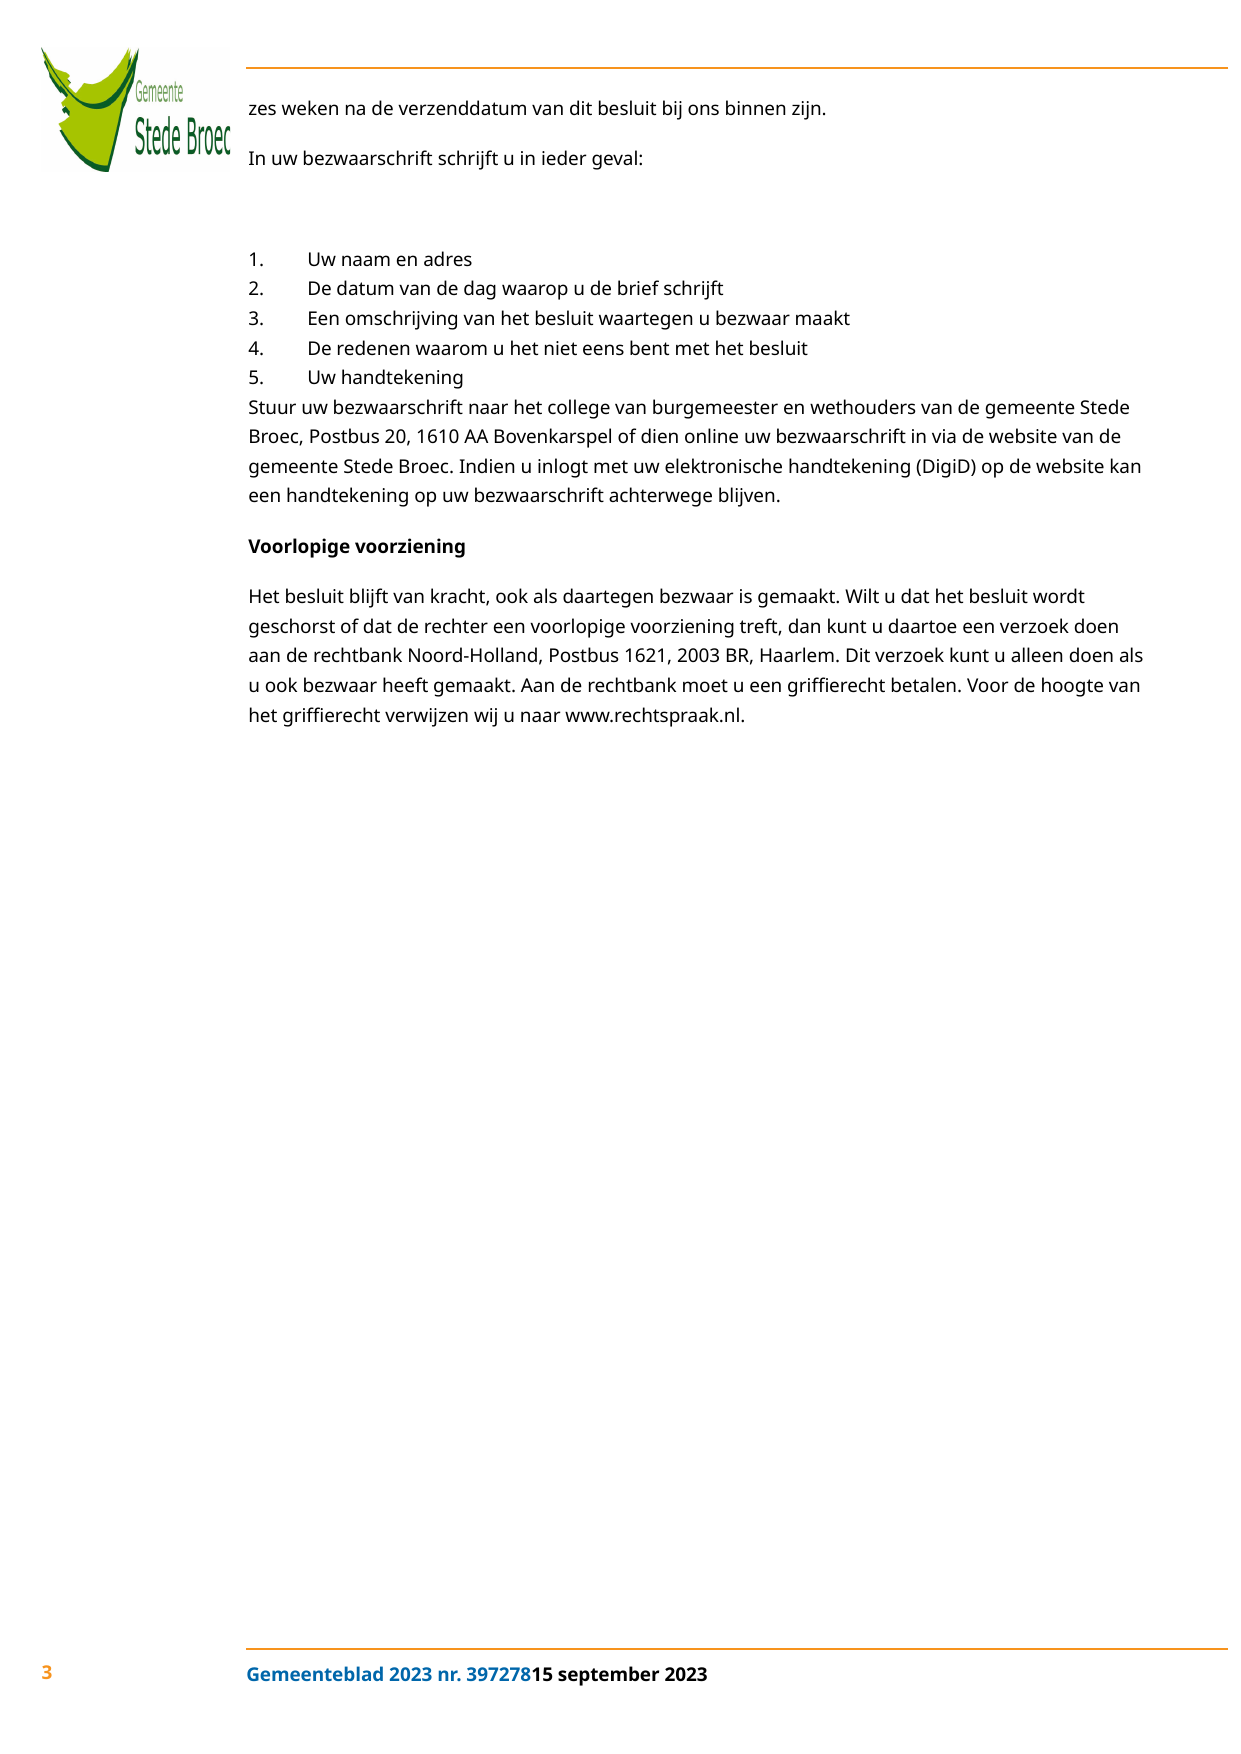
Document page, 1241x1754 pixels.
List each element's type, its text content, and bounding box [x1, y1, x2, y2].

text Voorlopige voorziening [248, 533, 1152, 559]
list Uw handtekening [248, 364, 1152, 390]
text Het besluit blijft van kracht, ook als daartegen bezwaar is gemaakt. Wilt u dat het besluit wordt geschorst of dat de rechter een voorlopige voorziening treft, dan kunt u daartoe een verzoek doen aan de rechtbank Noord-Holland, Postbus 1621, 2003 BR, Haarlem. Dit verzoek kunt u alleen doen als u ook bezwaar heeft gemaakt. Aan de rechtbank moet u een griffierecht betalen. Voor de hoogte van het griffierecht verwijzen wij u naar www.rechtspraak.nl. [248, 583, 1152, 728]
text zes weken na de verzenddatum van dit besluit bij ons binnen zijn. [248, 95, 1152, 121]
text In uw bezwaarschrift schrijft u in ieder geval: [248, 145, 1152, 171]
list Uw naam en adres [248, 246, 1152, 272]
list Een omschrijving van het besluit waartegen u bezwaar maakt [248, 305, 1152, 331]
list De datum van de dag waarop u de brief schrijft [248, 276, 1152, 301]
list De redenen waarom u het niet eens bent met het besluit [248, 335, 1152, 361]
text Stuur uw bezwaarschrift naar het college van burgemeester en wethouders van de gemeente Stede Broec, Postbus 20, 1610 AA Bovenkarspel of dien online uw bezwaarschrift in via de website van de gemeente Stede Broec. Indien u inlogt met uw elektronische handtekening (DigiD) op de website kan een handtekening op uw bezwaarschrift achterwege blijven. [248, 394, 1152, 508]
picture [41, 47, 231, 172]
